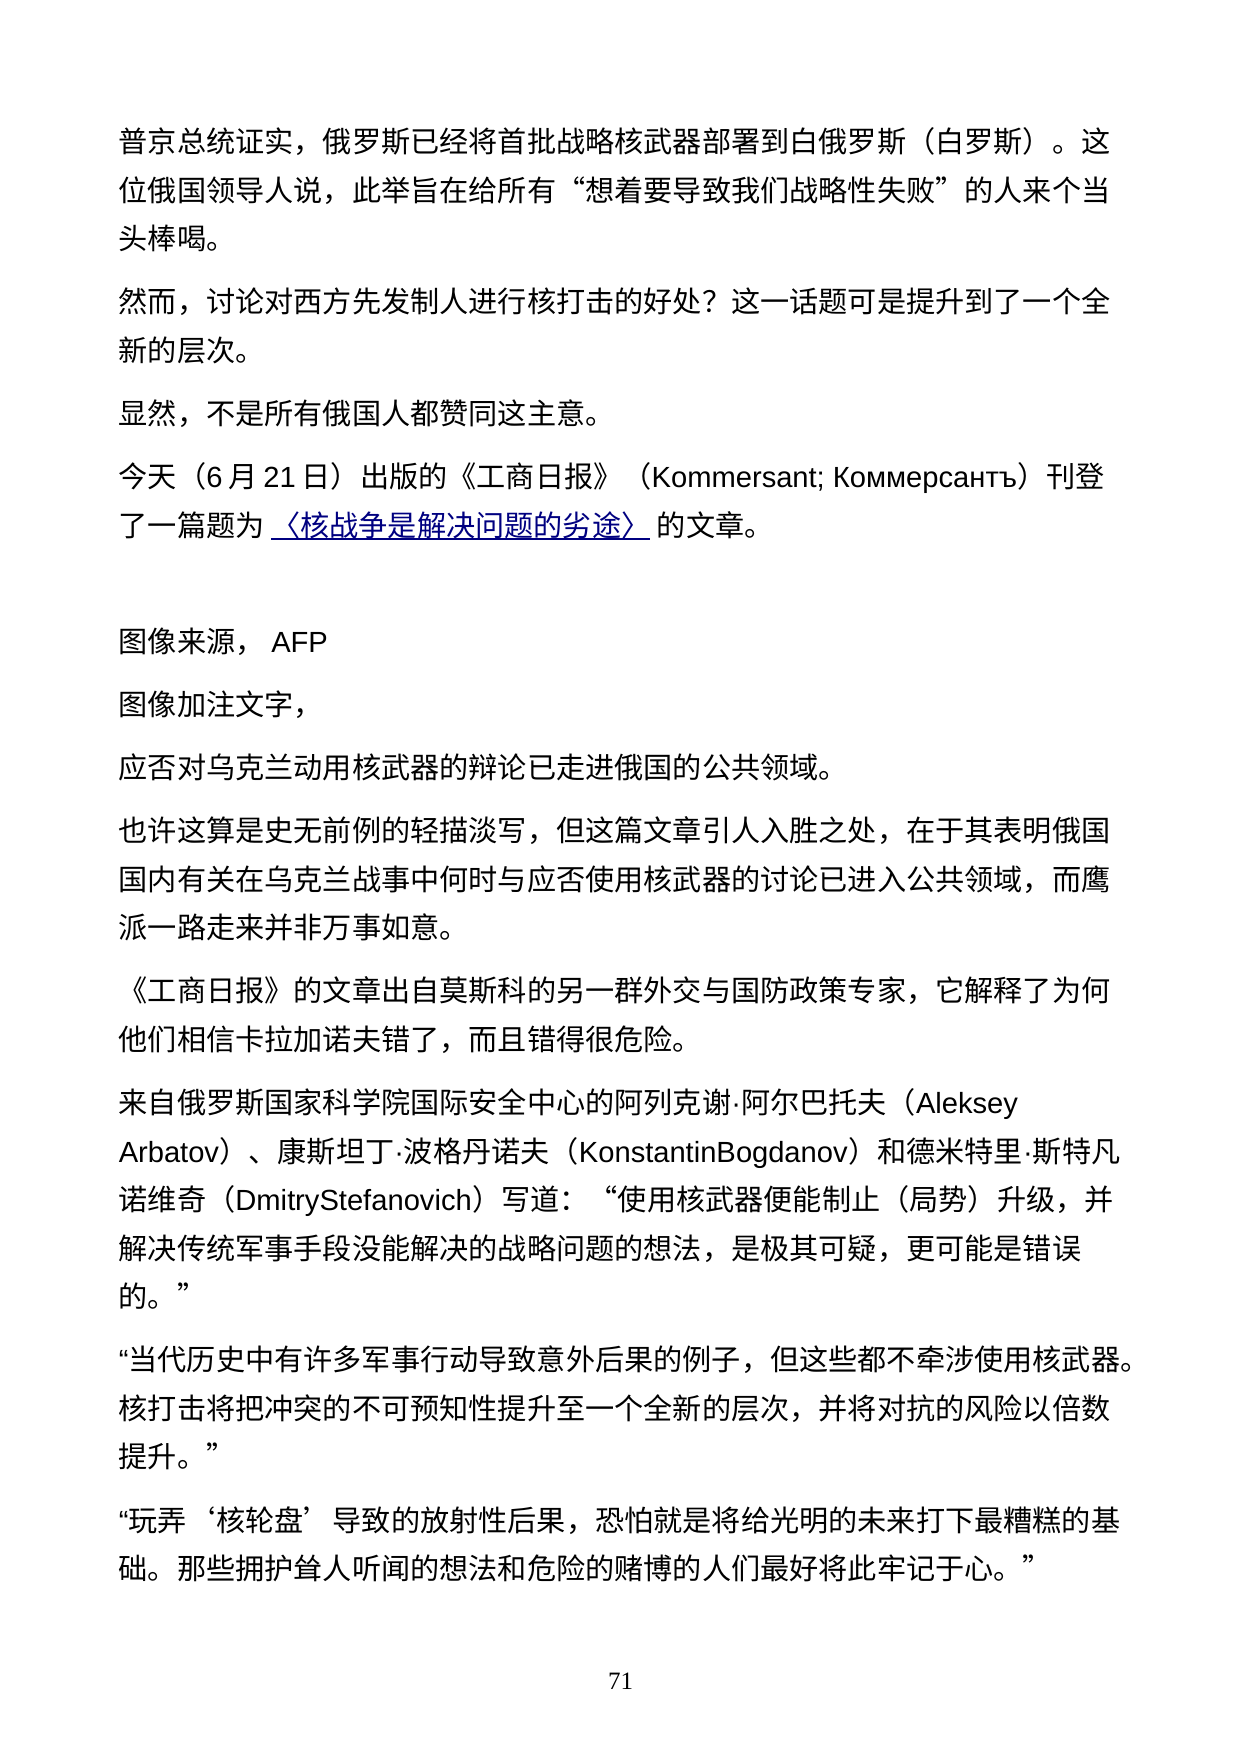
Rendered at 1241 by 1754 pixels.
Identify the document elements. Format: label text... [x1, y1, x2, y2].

text 显然，不是所有俄国人都赞同这主意。 [118, 390, 1122, 433]
text “当代历史中有许多军事行动导致意外后果的例子，但这些都不牵涉使用核武器。核打击将把冲突的不可预知性提升至一个全新的层次，并将对抗的风险以倍数提升。” [118, 1337, 1122, 1476]
text 然而，讨论对西方先发制人进行核打击的好处？这一话题可是提升到了一个全新的层次。 [118, 279, 1122, 369]
text 普京总统证实，俄罗斯已经将首批战略核武器部署到白俄罗斯（白罗斯）。这位俄国领导人说，此举旨在给所有“想着要导致我们战略性失败”的人来个当头棒喝。 [118, 118, 1122, 258]
text 应否对乌克兰动用核武器的辩论已走进俄国的公共领域。 [118, 744, 1122, 787]
text 《工商日报》的文章出自莫斯科的另一群外交与国防政策专家，它解释了为何他们相信卡拉加诺夫错了，而且错得很危险。 [118, 968, 1122, 1059]
text 也许这算是史无前例的轻描淡写，但这篇文章引人入胜之处，在于其表明俄国国内有关在乌克兰战事中何时与应否使用核武器的讨论已进入公共领域，而鹰派一路走来并非万事如意。 [118, 808, 1122, 947]
text 来自俄罗斯国家科学院国际安全中心的阿列克谢·阿尔巴托夫（Aleksey Arbatov）、康斯坦丁·波格丹诺夫（KonstantinBogdanov）和德米特里·斯特凡诺维奇（DmitryStefanovich）写道：“使用核武器便能制止（局势）升级，并解决传统军事手段没能解决的战略问题的想法，是极其可疑，更可能是错误的。” [118, 1079, 1122, 1316]
text 图像加注文字， [118, 681, 1122, 724]
text “玩弄‘核轮盘’导致的放射性后果，恐怕就是将给光明的未来打下最糟糕的基础。那些拥护耸人听闻的想法和危险的赌博的人们最好将此牢记于心。” [118, 1497, 1122, 1588]
text 图像来源， AFP [118, 618, 1122, 661]
text 今天（6月21日）出版的《工商日报》（Kommersant; Коммерсантъ）刊登了一篇题为 〈核战争是解决问题的劣途〉 的文章。 [118, 453, 1122, 544]
